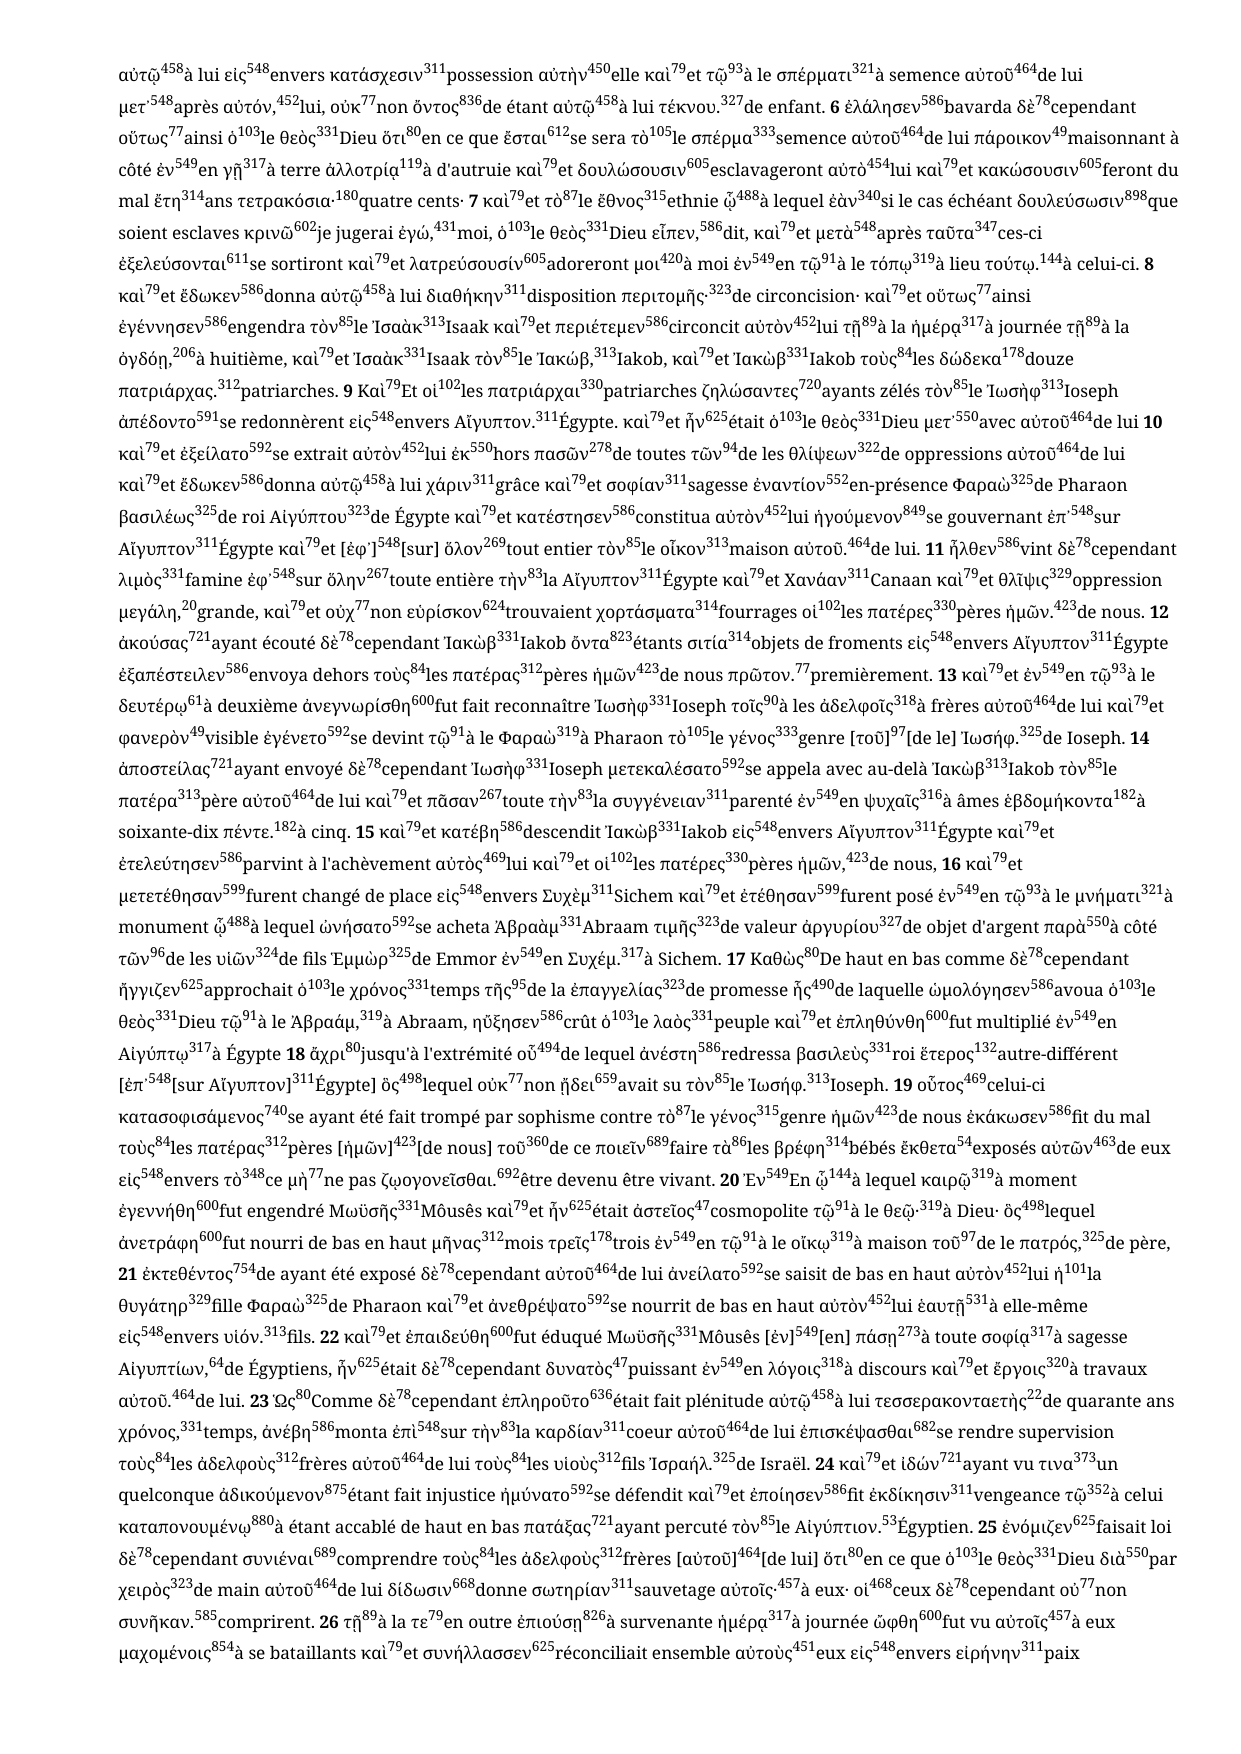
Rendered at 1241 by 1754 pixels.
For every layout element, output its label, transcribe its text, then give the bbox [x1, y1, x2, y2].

text 1 Εἶπεν586Dit δὲ78cependant ὁ103le ἀρχιερεύς·331chef sacrificateur· εἰ340si ταῦτα365ces-ci οὕτως77ainsi ἔχει;668a; 2 ὁ469celui δὲ78cependant ἔφη·625déclarait· Ἄνδρες336Hommes ἀδελφοὶ336frères καὶ79et πατέρες,336pères, ἀκούσατε.553écoutez. Ὁ103Le θεὸς331Dieu τῆς95de la δόξης323de gloire ὤφθη600fut vu τῷ91à le πατρὶ319à père ἡμῶν423de nous Ἀβραὰμ319à Abraam ὄντι828à étant ἐν549en τῇ89à la Μεσοποταμίᾳ317à Mésopotamie πρὶν80avant ἢ340ou κατοικῆσαι681établir maison d'habitation αὐτὸν452lui ἐν549en Χαρρὰν317à Charran 3 καὶ79et εἶπεν586dit πρὸς548vers αὐτόν·452lui· ἔξελθε554sors ἐκ550hors τῆς95de la γῆς323de terre σου442de toi καὶ79et [ἐκ]550[hors] τῆς95de la συγγενείας323de parenté σου,442de toi, καὶ79et δεῦρο77viens ici εἰς548envers τὴν83la γῆν311terre ἣν478laquelle ἄν340le cas échéant σοι439à toi δείξω.602je montrerai. 4 τότε77alors ἐξελθὼν721ayant sorti ἐκ550hors γῆς323de terre Χαλδαίων324de Chaldéens κατῴκησεν586établit maison d'habitation ἐν549en Χαρράν.317à Charran. κἀκεῖθεν77et de là μετὰ548après τὸ348ce ἀποθανεῖν681mourir loin τὸν85le πατέρα313père αὐτοῦ464de lui μετῴκισεν586maisonna habitation au-delà αὐτὸν452lui εἰς548envers τὴν83la γῆν311terre ταύτην136celle-ci εἰς548envers ἣν478laquelle ὑμεῖς447vous νῦν77maintenant κατοικεῖτε,665vous établissez maison d'habitation, 5 καὶ79et οὐκ77non ἔδωκεν586donna αὐτῷ458à lui κληρονομίαν311héritage ἐν549en αὐτῇ456à elle οὐδὲ79non cependant βῆμα315estrade ποδὸς325de pied καὶ79et ἐπηγγείλατο592se promit δοῦναι681donner αὐτῷ458à lui εἰς548envers κατάσχεσιν311possession αὐτὴν450elle καὶ79et τῷ93à le σπέρματι321à semence αὐτοῦ464de lui μετ᾽548après αὐτόν,452lui, οὐκ77non ὄντος836de étant αὐτῷ458à lui τέκνου.327de enfant. 6 ἐλάλησεν586bavarda δὲ78cependant οὕτως77ainsi ὁ103le θεὸς331Dieu ὅτι80en ce que ἔσται612se sera τὸ105le σπέρμα333semence αὐτοῦ464de lui πάροικον49maisonnant à côté ἐν549en γῇ317à terre ἀλλοτρίᾳ119à d'autruie καὶ79et δουλώσουσιν605esclavageront αὐτὸ454lui καὶ79et κακώσουσιν605feront du mal ἔτη314ans τετρακόσια·180quatre cents· 7 καὶ79et τὸ87le ἔθνος315ethnie ᾧ488à lequel ἐὰν340si le cas échéant δουλεύσωσιν898que soient esclaves κρινῶ602je jugerai ἐγώ,431moi, ὁ103le θεὸς331Dieu εἶπεν,586dit, καὶ79et μετὰ548après ταῦτα347ces-ci ἐξελεύσονται611se sortiront καὶ79et λατρεύσουσίν605adoreront μοι420à moi ἐν549en τῷ91à le τόπῳ319à lieu τούτῳ.144à celui-ci. 8 καὶ79et ἔδωκεν586donna αὐτῷ458à lui διαθήκην311disposition περιτομῆς·323de circoncision· καὶ79et οὕτως77ainsi ἐγέννησεν586engendra τὸν85le Ἰσαὰκ313Isaak καὶ79et περιέτεμεν586circoncit αὐτὸν452lui τῇ89à la ἡμέρᾳ317à journée τῇ89à la ὀγδόῃ,206à huitième, καὶ79et Ἰσαὰκ331Isaak τὸν85le Ἰακώβ,313Iakob, καὶ79et Ἰακὼβ331Iakob τοὺς84les δώδεκα178douze πατριάρχας.312patriarches. 9 Καὶ79Et οἱ102les πατριάρχαι330patriarches ζηλώσαντες720ayants zélés τὸν85le Ἰωσὴφ313Ioseph ἀπέδοντο591se redonnèrent εἰς548envers Αἴγυπτον.311Égypte. καὶ79et ἦν625était ὁ103le θεὸς331Dieu μετ᾽550avec αὐτοῦ464de lui 10 καὶ79et ἐξείλατο592se extrait αὐτὸν452lui ἐκ550hors πασῶν278de toutes τῶν94de les θλίψεων322de oppressions αὐτοῦ464de lui καὶ79et ἔδωκεν586donna αὐτῷ458à lui χάριν311grâce καὶ79et σοφίαν311sagesse ἐναντίον552en-présence Φαραὼ325de Pharaon βασιλέως325de roi Αἰγύπτου323de Égypte καὶ79et κατέστησεν586constitua αὐτὸν452lui ἡγούμενον849se gouvernant ἐπ᾽548sur Αἴγυπτον311Égypte καὶ79et [ἐφ᾽]548[sur] ὅλον269tout entier τὸν85le οἶκον313maison αὐτοῦ.464de lui. 11 ἦλθεν586vint δὲ78cependant λιμὸς331famine ἐφ᾽548sur ὅλην267toute entière τὴν83la Αἴγυπτον311Égypte καὶ79et Χανάαν311Canaan καὶ79et θλῖψις329oppression μεγάλη,20grande, καὶ79et οὐχ77non εὑρίσκον624trouvaient χορτάσματα314fourrages οἱ102les πατέρες330pères ἡμῶν.423de nous. 12 ἀκούσας721ayant écouté δὲ78cependant Ἰακὼβ331Iakob ὄντα823étants σιτία314objets de froments εἰς548envers Αἴγυπτον311Égypte ἐξαπέστειλεν586envoya dehors τοὺς84les πατέρας312pères ἡμῶν423de nous πρῶτον.77premièrement. 13 καὶ79et ἐν549en τῷ93à le δευτέρῳ61à deuxième ἀνεγνωρίσθη600fut fait reconnaître Ἰωσὴφ331Ioseph τοῖς90à les ἀδελφοῖς318à frères αὐτοῦ464de lui καὶ79et φανερὸν49visible ἐγένετο592se devint τῷ91à le Φαραὼ319à Pharaon τὸ105le γένος333genre [τοῦ]97[de le] Ἰωσήφ.325de Ioseph. 14 ἀποστείλας721ayant envoyé δὲ78cependant Ἰωσὴφ331Ioseph μετεκαλέσατο592se appela avec au-delà Ἰακὼβ313Iakob τὸν85le πατέρα313père αὐτοῦ464de lui καὶ79et πᾶσαν267toute τὴν83la συγγένειαν311parenté ἐν549en ψυχαῖς316à âmes ἑβδομήκοντα182à soixante-dix πέντε.182à cinq. 15 καὶ79et κατέβη586descendit Ἰακὼβ331Iakob εἰς548envers Αἴγυπτον311Égypte καὶ79et ἐτελεύτησεν586parvint à l'achèvement αὐτὸς469lui καὶ79et οἱ102les πατέρες330pères ἡμῶν,423de nous, 16 καὶ79et μετετέθησαν599furent changé de place εἰς548envers Συχὲμ311Sichem καὶ79et ἐτέθησαν599furent posé ἐν549en τῷ93à le μνήματι321à monument ᾧ488à lequel ὠνήσατο592se acheta Ἀβραὰμ331Abraam τιμῆς323de valeur ἀργυρίου327de objet d'argent παρὰ550à côté τῶν96de les υἱῶν324de fils Ἑμμὼρ325de Emmor ἐν549en Συχέμ.317à Sichem. 17 Καθὼς80De haut en bas comme δὲ78cependant ἤγγιζεν625approchait ὁ103le χρόνος331temps τῆς95de la ἐπαγγελίας323de promesse ἧς490de laquelle ὡμολόγησεν586avoua ὁ103le θεὸς331Dieu τῷ91à le Ἀβραάμ,319à Abraam, ηὔξησεν586crût ὁ103le λαὸς331peuple καὶ79et ἐπληθύνθη600fut multiplié ἐν549en Αἰγύπτῳ317à Égypte 18 ἄχρι80jusqu'à l'extrémité οὗ494de lequel ἀνέστη586redressa βασιλεὺς331roi ἕτερος132autre-différent [ἐπ᾽548[sur Αἴγυπτον]311Égypte] ὃς498lequel οὐκ77non ᾔδει659avait su τὸν85le Ἰωσήφ.313Ioseph. 19 οὗτος469celui-ci κατασοφισάμενος740se ayant été fait trompé par sophisme contre τὸ87le γένος315genre ἡμῶν423de nous ἐκάκωσεν586fit du mal τοὺς84les πατέρας312pères [ἡμῶν]423[de nous] τοῦ360de ce ποιεῖν689faire τὰ86les βρέφη314bébés ἔκθετα54exposés αὐτῶν463de eux εἰς548envers τὸ348ce μὴ77ne pas ζῳογονεῖσθαι.692être devenu être vivant. 20 Ἐν549En ᾧ144à lequel καιρῷ319à moment ἐγεννήθη600fut engendré Μωϋσῆς331Môusês καὶ79et ἦν625était ἀστεῖος47cosmopolite τῷ91à le θεῷ·319à Dieu· ὃς498lequel ἀνετράφη600fut nourri de bas en haut μῆνας312mois τρεῖς178trois ἐν549en τῷ91à le οἴκῳ319à maison τοῦ97de le πατρός,325de père, 21 ἐκτεθέντος754de ayant été exposé δὲ78cependant αὐτοῦ464de lui ἀνείλατο592se saisit de bas en haut αὐτὸν452lui ἡ101la θυγάτηρ329fille Φαραὼ325de Pharaon καὶ79et ἀνεθρέψατο592se nourrit de bas en haut αὐτὸν452lui ἑαυτῇ531à elle-même εἰς548envers υἱόν.313fils. 22 καὶ79et ἐπαιδεύθη600fut éduqué Μωϋσῆς331Môusês [ἐν]549[en] πάσῃ273à toute σοφίᾳ317à sagesse Αἰγυπτίων,64de Égyptiens, ἦν625était δὲ78cependant δυνατὸς47puissant ἐν549en λόγοις318à discours καὶ79et ἔργοις320à travaux αὐτοῦ.464de lui. 23 Ὡς80Comme δὲ78cependant ἐπληροῦτο636était fait plénitude αὐτῷ458à lui τεσσερακονταετὴς22de quarante ans χρόνος,331temps, ἀνέβη586monta ἐπὶ548sur τὴν83la καρδίαν311coeur αὐτοῦ464de lui ἐπισκέψασθαι682se rendre supervision τοὺς84les ἀδελφοὺς312frères αὐτοῦ464de lui τοὺς84les υἱοὺς312fils Ἰσραήλ.325de Israël. 24 καὶ79et ἰδών721ayant vu τινα373un quelconque ἀδικούμενον875étant fait injustice ἠμύνατο592se défendit καὶ79et ἐποίησεν586fit ἐκδίκησιν311vengeance τῷ352à celui καταπονουμένῳ880à étant accablé de haut en bas πατάξας721ayant percuté τὸν85le Αἰγύπτιον.53Égyptien. 25 ἐνόμιζεν625faisait loi δὲ78cependant συνιέναι689comprendre τοὺς84les ἀδελφοὺς312frères [αὐτοῦ]464[de lui] ὅτι80en ce que ὁ103le θεὸς331Dieu διὰ550par χειρὸς323de main αὐτοῦ464de lui δίδωσιν668donne σωτηρίαν311sauvetage αὐτοῖς·457à eux· οἱ468ceux δὲ78cependant οὐ77non συνῆκαν.585comprirent. 26 τῇ89à la τε79en outre ἐπιούσῃ826à survenante ἡμέρᾳ317à journée ὤφθη600fut vu αὐτοῖς457à eux μαχομένοις854à se bataillants καὶ79et συνήλλασσεν625réconciliait ensemble αὐτοὺς451eux εἰς548envers εἰρήνην311paix εἰπών·721ayant dit· ἄνδρες,336hommes, ἀδελφοί330frères ἐστε·665vous êtes· ἱνατί77pourquoi ἀδικεῖτε665vous faites injustice ἀλλήλους;501les uns les autres; 27 ὁ364celui δὲ78cependant ἀδικῶν840faisant injustice τὸν245le πλησίον53prochain ἀπώσατο592se poussa au loin αὐτὸν452lui εἰπών·721ayant dit· τίς410quel σε437toi κατέστησεν586constitua ἄρχοντα313chef καὶ79et δικαστὴν313justicier ἐφ᾽550sur ἡμῶν;423de nous; 28 μὴ340ne pas ἀνελεῖν681saisir de bas en haut με417moi σὺ448toi θέλεις666tu veux ὃν295lequel τρόπον313manière ἀνεῖλες584tu saisis de bas en haut ἐχθὲς77hier τὸν85le Αἰγύπτιον;53Égyptien; 29 ἔφυγεν586fuit δὲ78cependant Μωϋσῆς331Môusês ἐν549en τῷ91à le λόγῳ319à discours τούτῳ144à celui-ci καὶ79et ἐγένετο592se devint πάροικος47maisonnant à côté ἐν549en γῇ317à terre Μαδιάμ,325de Madiam, οὗ77où ἐγέννησεν586engendra υἱοὺς312fils δύο.178deux. 30 Καὶ79Et πληρωθέντων755de ayants étés faits plénitude ἐτῶν326de ans τεσσεράκοντα192de quarante ὤφθη600fut vu αὐτῷ458à lui ἐν549en τῇ89à la ἐρήμῳ57à déserte τοῦ99de le ὄρους327de montagne Σινᾶ327de Sinaï ἄγγελος331ange ἐν549en φλογὶ317à flamme πυρὸς327de feu βάτου.323de buisson de ronce. 31 ὁ103le δὲ78cependant Μωϋσῆς331Môusês ἰδὼν721ayant vu ἐθαύμασεν586étonna τὸ87le ὅραμα,315vision, προσερχομένου861de se venant vers δὲ78cependant αὐτοῦ464de lui κατανοῆσαι681intelliger complètement ἐγένετο592se devint φωνὴ329voix κυρίου·325de Maître· 32 ἐγὼ431moi ὁ103le θεὸς331Dieu τῶν96de les πατέρων324de pères σου,442de toi, ὁ103le θεὸς331Dieu Ἀβραὰμ325de Abraam καὶ79et Ἰσαὰκ325de Isaak καὶ79et Ἰακώβ.325de Iakob. ἔντρομος47tremblant au dedans δὲ78cependant γενόμενος740se ayant devenu Μωϋσῆς331Môusês οὐκ77non ἐτόλμα625osait κατανοῆσαι.681intelliger complètement. 33 εἶπεν586dit δὲ78cependant αὐτῷ458à lui ὁ103le κύριος·331Maître· λῦσον554délie τὸ87le ὑπόδημα315soulier τῶν96de les ποδῶν324de pieds σου,442de toi, ὁ103le γὰρ79car τόπος331lieu ἐφ᾽549sur ᾧ486à lequel ἕστηκας640tu as dressé γῆ329terre ἁγία20sainte ἐστίν.668est. 34 ἰδὼν721ayant vu εἶδον582je vis τὴν83la κάκωσιν311maltraitance τοῦ97de le λαοῦ325de peuple μου424de moi τοῦ358de celui ἐν549en Αἰγύπτῳ317à Égypte καὶ79et τοῦ97de le στεναγμοῦ325de soupir αὐτῶν463de eux ἤκουσα,582j'écoutai, καὶ79et κατέβην582je descendis ἐξελέσθαι682se extraire αὐτούς·451eux· καὶ79et νῦν77maintenant δεῦρο77viens ici ἀποστείλω895que j'envoie σε437toi εἰς548envers Αἴγυπτον.311Égypte. 35 Τοῦτον346Celui-ci τὸν85le Μωϋσῆν313Môusês ὃν480lequel ἠρνήσαντο591se nièrent εἰπόντες·720ayants dits· τίς410quel σε437toi κατέστησεν586constitua ἄρχοντα313chef καὶ79et δικαστήν;313justicier; τοῦτον346celui-ci ὁ103le θεὸς331Dieu [καὶ]79[et] ἄρχοντα313chef καὶ79et λυτρωτὴν313rançonneur ἀπέσταλκεν642a envoyé σὺν549avec χειρὶ317à main ἀγγέλου325de ange τοῦ358de celui ὀφθέντος754de ayant été vu αὐτῷ458à lui ἐν549en τῇ89à la βάτῳ.317à buisson de ronce. 36 οὗτος364celui-ci ἐξήγαγεν586conduisit dehors αὐτοὺς451eux ποιήσας721ayant fait τέρατα314prodiges καὶ79et σημεῖα314signes ἐν549en γῇ317à terre Αἰγύπτῳ317à Égypte καὶ79et ἐν549en ἐρυθρᾷ8à Rouge θαλάσσῃ317à mer καὶ79et ἐν549en τῇ89à la ἐρήμῳ57à déserte ἔτη314ans τεσσεράκοντα.180quarante. 37 οὗτός364celui-ci ἐστιν668est ὁ103le Μωϋσῆς331Môusês ὁ364celui εἴπας721ayant dit τοῖς90à les υἱοῖς318à fils Ἰσραήλ·325de Israël· προφήτην313prophète ὑμῖν438à vous ἀναστήσει606redressera ὁ103le θεὸς331Dieu ἐκ550hors τῶν96de les ἀδελφῶν324de frères ὑμῶν441de vous ὡς80comme ἐμέ.417moi. 38 οὗτός364celui-ci ἐστιν668est ὁ364celui γενόμενος740se ayant devenu ἐν549en τῇ89à la ἐκκλησίᾳ317à église ἐν549en τῇ89à la ἐρήμῳ57à déserte μετὰ550avec τοῦ97de le ἀγγέλου325de ange τοῦ358de celui λαλοῦντος834de bavardant αὐτῷ458à lui ἐν549en τῷ93à le ὄρει321à montagne Σινᾶ321à Sinaï καὶ79et τῶν96de les πατέρων324de pères ἡμῶν,423de nous, ὃς498lequel ἐδέξατο592se accepta λόγια314logions ζῶντα823vivants δοῦναι681donner ἡμῖν,419à nous, 39 ᾧ486à lequel οὐκ77non ἠθέλησαν585voulurent ὑπήκοοι46écoutants en soumissions γενέσθαι682se devenir οἱ102les πατέρες330pères ἡμῶν,423de nous, ἀλλ᾽79mais ἀπώσαντο591se poussèrent au loin καὶ79et ἐστράφησαν599furent tourné ἐν549en ταῖς88à les καρδίαις316à coeurs αὐτῶν463de eux εἰς548envers Αἴγυπτον311Égypte 40 εἰπόντες720ayants dits τῷ91à le Ἀαρών·319à Aaron· ποίησον554fais ἡμῖν419à nous θεοὺς312dieux οἳ497lesquels προπορεύσονται611se marcheront en avant ἡμῶν·423de nous· ὁ103le γὰρ79car Μωϋσῆς331Môusês οὗτος,156celui-ci, ὃς498lequel ἐξήγαγεν586conduisit dehors ἡμᾶς416nous ἐκ550hors γῆς323de terre Αἰγύπτου,323de Égypte, οὐκ77non οἴδαμεν637nous avons su τί412quel ἐγένετο592se devint αὐτῷ.458à lui. 41 καὶ79et ἐμοσχοποίησαν585firent un veau ἐν549en ταῖς88à les ἡμέραις316à journées ἐκείναις141à celles-là καὶ79et ἀνήγαγον585conduisirent de bas en haut θυσίαν311sacrifice τῷ93à le εἰδώλῳ321à idole καὶ79et εὐφραίνοντο635étaient réjoui ἐν549en τοῖς92à les ἔργοις320à travaux τῶν94de les χειρῶν322de mains αὐτῶν.463de eux. 42 ἔστρεψεν586tourna δὲ78cependant ὁ103le θεὸς331Dieu καὶ79et παρέδωκεν586transmit αὐτοὺς451eux λατρεύειν689adorer τῇ89à la στρατιᾷ317à armée de soldats τοῦ97de le οὐρανοῦ325de ciel καθὼς77de haut en bas comme γέγραπται654a été graphé ἐν549en βίβλῳ317à bible τῶν96de les προφητῶν·324de prophètes· μὴ340ne pas σφάγια314victimes καὶ79et θυσίας310sacrifices προσηνέγκατέ583vous apportâtes μοι420à moi ἔτη314ans τεσσεράκοντα180quarante ἐν549en τῇ89à la ἐρήμῳ,57à déserte, οἶκος337maison Ἰσραήλ;325de Israël; 43 καὶ79et ἀνελάβετε583vous prîtes de bas en haut τὴν83la σκηνὴν311tente τοῦ97de le Μόλοχ325de Moloch καὶ79et τὸ87le ἄστρον315astre τοῦ97de le θεοῦ325de Dieu [ὑμῶν]441[de vous] Ῥαιφάν,325de Raiphân, τοὺς84les τύπους312modèles frappés οὓς479lesquels ἐποιήσατε583vous fîtes προσκυνεῖν689prosterner vers αὐτοῖς,457à eux, καὶ79et μετοικιῶ602je maisonnerai habitation au-delà ὑμᾶς436vous ἐπέκεινα552sur le delà Βαβυλῶνος.323de Babylone. 44 Ἡ101La σκηνὴ329tente τοῦ99de le μαρτυρίου327de témoignage ἦν625était τοῖς90à les πατράσιν318à pères ἡμῶν423de nous ἐν549en τῇ89à la ἐρήμῳ57à déserte καθὼς77de haut en bas comme διετάξατο592se ordonna au-travers ὁ364celui λαλῶν840bavardant τῷ91à le Μωϋσῇ319à Môusês ποιῆσαι681faire αὐτὴν450elle κατὰ548selon τὸν85le τύπον313modèle frappé ὃν480lequel ἑωράκει·659avait vu· 45 ἣν478laquelle καὶ77aussi εἰσήγαγον585conduisirent à l'intérieur διαδεξάμενοι739se ayants succédés οἱ102les πατέρες330pères ἡμῶν423de nous μετὰ550avec Ἰησοῦ325de Iésous ἐν549en τῇ89à la κατασχέσει317à possession τῶν98de les ἐθνῶν,326de ethnies, ὧν493de lesquels ἐξῶσεν586expulsa ὁ103le θεὸς331Dieu ἀπὸ550au loin προσώπου327de face τῶν96de les πατέρων324de pères ἡμῶν423de nous ἕως552jusqu'à ce que τῶν94de les ἡμερῶν322de journées Δαυίδ,325de Dauid, 46 ὃς498lequel εὗρεν586trouva χάριν311grâce ἐνώπιον552en devant τοῦ97de le θεοῦ325de Dieu καὶ79et ᾐτήσατο592se demanda εὑρεῖν681trouver σκήνωμα315campement τῷ91à le οἴκῳ319à maison Ἰακώβ.325de Iakob. 47 Σολομὼν331Solomon δὲ78cependant οἰκοδόμησεν586édifia en maison αὐτῷ458à lui οἶκον.313maison. 48 ἀλλ᾽79mais οὐχ77non ὁ103le ὕψιστος71très haut ἐν549en χειροποιήτοις58à faits de mains κατοικεῖ,668établit maison d'habitation, καθὼς80de haut en bas comme ὁ103le προφήτης331prophète λέγει·668dit· 49 ὁ103le οὐρανός331ciel μοι420à moi θρόνος,331trône, ἡ101la δὲ78cependant γῆ329terre ὑποπόδιον333sous-pied τῶν96de les ποδῶν324de pieds μου·424de moi· ποῖον162quel οἶκον313maison οἰκοδομήσετέ603vous édifierez en maison μοι,420à moi, λέγει668dit κύριος,331Maître, ἢ79ou τίς174quel τόπος331lieu τῆς95de la καταπαύσεώς323de pause de haut en bas μου;424de moi; 50 οὐχὶ340non pas ἡ101la χείρ329main μου424de moi ἐποίησεν586fit ταῦτα347ces-ci πάντα;270tous; 51 Σκληροτράχηλοι75De cous durs καὶ79et ἀπερίτμητοι75incirconcis καρδίαις316à coeurs καὶ79et τοῖς92à les ὠσίν,320à oreilles, ὑμεῖς447vous ἀεὶ77toujours τῷ93à le πνεύματι321à souffle τῷ93à le ἁγίῳ12à saint ἀντιπίπτετε665vous tombez contre ὡς80comme οἱ102les πατέρες330pères ὑμῶν441de vous καὶ77aussi ὑμεῖς.447vous. 52 τίνα397quel τῶν96de les προφητῶν324de prophètes οὐκ77non ἐδίωξαν585poursuivirent οἱ102les πατέρες330pères ὑμῶν;441de vous; καὶ79et ἀπέκτειναν585tuèrent catégoriquement τοὺς345ceux προκαταγγείλαντας706ayants annoncés de haut en bas d'avance περὶ550autour τῆς95de la ἐλεύσεως323de venue τοῦ97de le δικαίου,65de juste, οὗ492de lequel νῦν77maintenant ὑμεῖς447vous προδόται330traîtres καὶ79et φονεῖς330meurtriers ἐγένεσθε,589vous vous devîntes, 53 οἵτινες497lesquels des quelconques ἐλάβετε583vous prîtes τὸν85le νόμον313loi εἰς548envers διαταγὰς310commandes traversantes ἀγγέλων324de anges καὶ79et οὐκ77non ἐφυλάξατε.583vous gardiennâtes. 54 Ἀκούοντες839Écoutants δὲ78cependant ταῦτα347ces-ci διεπρίοντο635étaient scié au travers ταῖς88à les καρδίαις316à coeurs αὐτῶν463de eux καὶ79et ἔβρυχον624grinçaient τοὺς244les ὀδόντας312dents ἐπ᾽548sur αὐτόν.452lui. 55 ὑπάρχων840subsistant δὲ78cependant πλήρης47de plénitude πνεύματος327de souffle ἁγίου18de saint ἀτενίσας721ayant regardé fixement εἰς548envers τὸν85le οὐρανὸν313ciel εἶδεν586vit δόξαν311gloire θεοῦ325de Dieu καὶ79et Ἰησοῦν313Iésous ἑστῶτα770ayant dressé ἐκ550hors δεξιῶν66de droits τοῦ97de le θεοῦ325de Dieu 56 καὶ79et εἶπεν·586dit· ἰδοὺ306voici θεωρῶ664j'observe τοὺς84les οὐρανοὺς312cieux διηνοιγμένους795ayants étés entrouverts καὶ79et τὸν85le υἱὸν313fils τοῦ97de le ἀνθρώπου325de être humain ἐκ550hors δεξιῶν66de droits ἑστῶτα770ayant dressé τοῦ97de le θεοῦ.325de Dieu. 57 κράξαντες720ayants croassés δὲ78cependant φωνῇ317à voix μεγάλῃ8à grande συνέσχον585tinrent ensemble τὰ86les ὦτα314oreilles αὐτῶν463de eux καὶ79et ὥρμησαν585ruèrent ὁμοθυμαδὸν77en même fureur ἐπ᾽548sur αὐτὸν452lui 58 καὶ79et ἐκβαλόντες720ayants éjectés ἔξω552au-dehors τῆς95de la πόλεως323de cité ἐλιθοβόλουν.624jetaient des pierres. καὶ79et οἱ102les μάρτυρες330témoins ἀπέθεντο591se déposèrent τὰ86les ἱμάτια314himations αὐτῶν463de eux παρὰ548à côté τοὺς84les πόδας312pieds νεανίου325de adolescent καλουμένου885de étant appelé Σαύλου,325de Saul, 59 καὶ79et ἐλιθοβόλουν624jetaient des pierres τὸν85le Στέφανον313Stephanos ἐπικαλούμενον849se surnommant καὶ79et λέγοντα·822disant· κύριε337Maître Ἰησοῦ,337Iésous, δέξαι558te accepte τὸ87le πνεῦμά315souffle μου.424de moi. 60 θεὶς721ayant posé δὲ78cependant τὰ246les γόνατα314genoux ἔκραξεν586croassa φωνῇ317à voix μεγάλῃ·8à grande· κύριε,337Maître, μὴ77ne pas στήσῃς897que tu dresses αὐτοῖς457à eux ταύτην136celle-ci τὴν83la ἁμαρτίαν.311faute. καὶ79et τοῦτο348ce-ci εἰπὼν721ayant dit ἐκοιμήθη.600fut mis au coucher. [118, 59, 1181, 1665]
